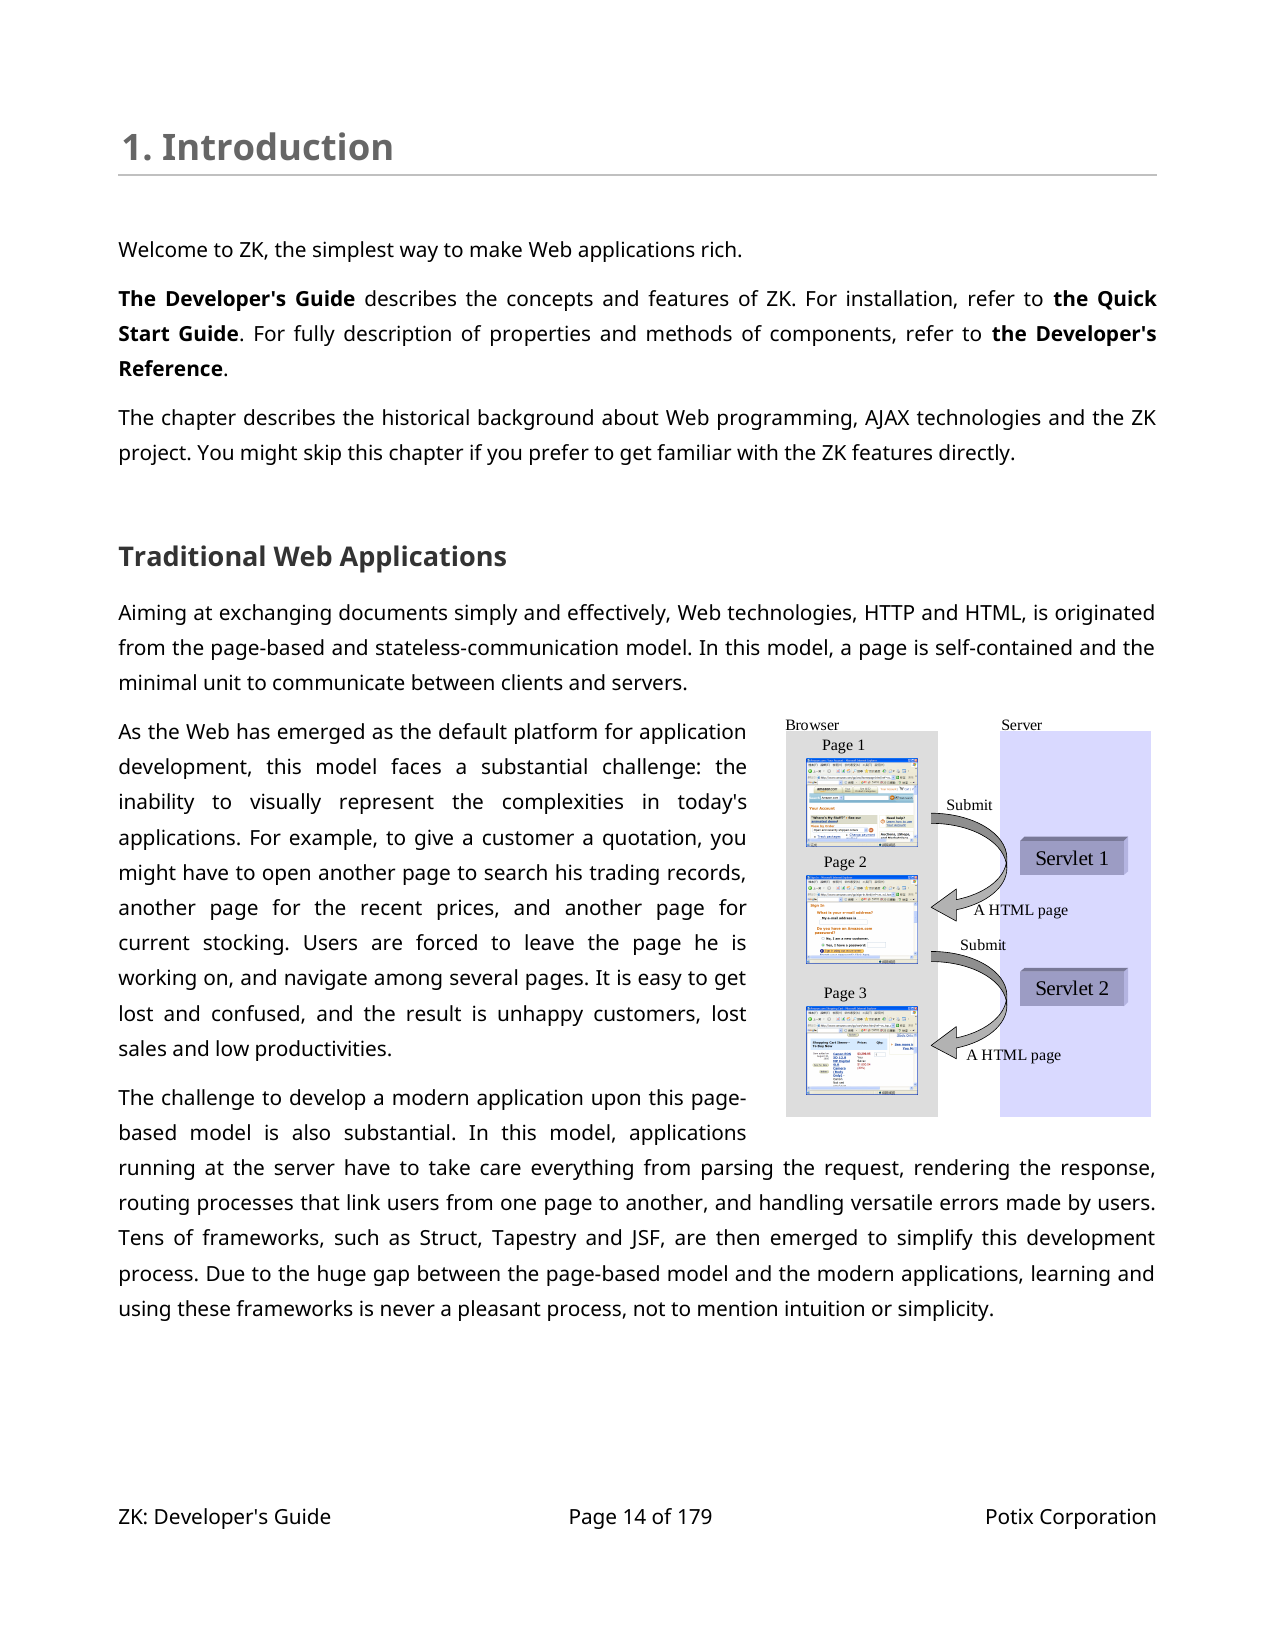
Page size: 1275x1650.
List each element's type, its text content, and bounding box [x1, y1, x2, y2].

text Aiming at exchanging documents simply and effectively, Web technologies, HTTP and HTML, is originated from the page-based and stateless-communication model. In this model, a page is self-contained and the minimal unit to communicate between clients and servers. [118, 598, 1157, 696]
text The chapter describes the historical background about Web programming, AJAX technologies and the ZK project. You might skip this chapter if you prefer to get familiar with the ZK features directly. [118, 403, 1157, 466]
text Welcome to ZK, the simplest way to make Web applications rich. [118, 235, 1157, 263]
text The Developer's Guide describes the concepts and features of ZK. For installation, refer to the Quick Start Guide. For fully description of properties and methods of components, refer to the Developer's Reference. [118, 284, 1157, 382]
text The challenge to develop a modern application upon this page-based model is also substantial. In this model, applications running at the server have to take care everything from parsing the request, rendering the response, routing processes that link users from one page to another, and handling versatile errors made by users. Tens of frameworks, such as Struct, Tapestry and JSF, are then emerged to simplify this development process. Due to the huge gap between the page-based model and the modern applications, learning and using these frameworks is never a pleasant process, not to mention intuition or simplicity. [118, 1083, 1157, 1322]
text As the Web has emerged as the default platform for application development, this model faces a substantial challenge: the inability to visually represent the complexities in today's applications. For example, to give a customer a quotation, you might have to open another page to search his trading records, another page for the recent prices, and another page for current stocking. Users are forced to leave the page he is working on, and navigate among several pages. It is easy to get lost and confused, and the result is unhappy customers, lost sales and low productivities. [118, 717, 1157, 1062]
subtitle Traditional Web Applications [118, 537, 1157, 574]
subtitle 1. Introduction [118, 118, 1157, 174]
